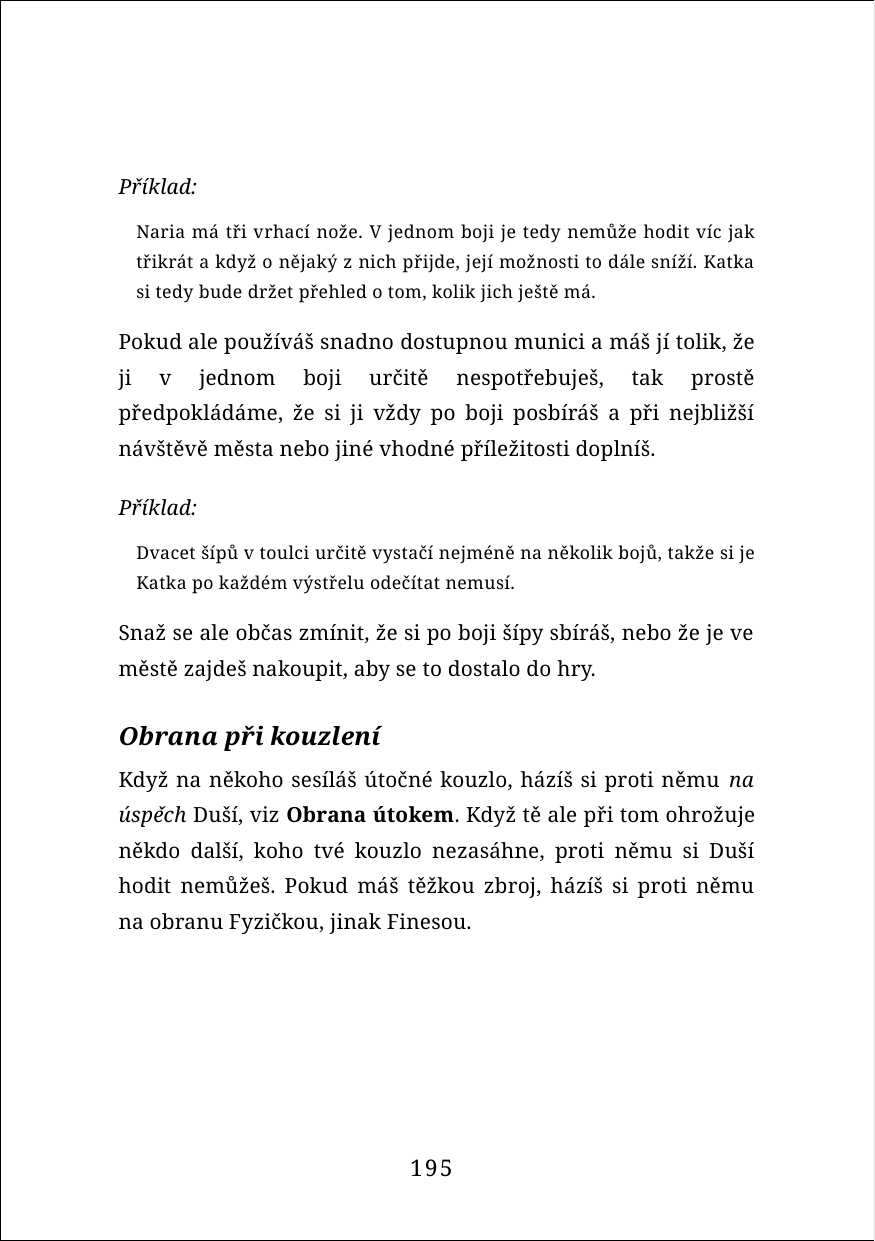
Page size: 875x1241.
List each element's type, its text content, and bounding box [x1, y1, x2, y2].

subtitle Obrana při kouzlení [118, 719, 756, 753]
text Naria má tři vrhací nože. V jednom boji je tedy nemůže hodit víc jak třikrát a když o nějaký z nich přijde, její možnosti to dále sníží. Katka si tedy bude držet přehled o tom, kolik jich ještě má. [136, 219, 756, 304]
text Když na někoho sesíláš útočné kouzlo, házíš si proti němu na úspěch Duší, viz Obrana útokem. Když tě ale při tom ohrožuje někdo další, koho tvé kouzlo nezasáhne, proti němu si Duší hodit nemůžeš. Pokud máš těžkou zbroj, házíš si proti němu na obranu Fyzičkou, jinak Finesou. [118, 765, 756, 935]
text Dvacet šípů v toulci určitě vystačí nejméně na několik bojů, takže si je Katka po každém výstřelu odečítat nemusí. [136, 540, 756, 595]
text Snaž se ale občas zmínit, že si po boji šípy sbíráš, nebo že je ve městě zajdeš nakoupit, aby se to dostalo do hry. [118, 618, 756, 682]
text Příklad: [118, 493, 756, 522]
text Příklad: [118, 172, 756, 200]
text Pokud ale používáš snadno dostupnou munici a máš jí tolik, že ji v jednom boji určitě nespotřebuješ, tak prostě předpokládáme, že si ji vždy po boji posbíráš a při nejbližší návštěvě města nebo jiné vhodné příležitosti doplníš. [118, 327, 756, 462]
